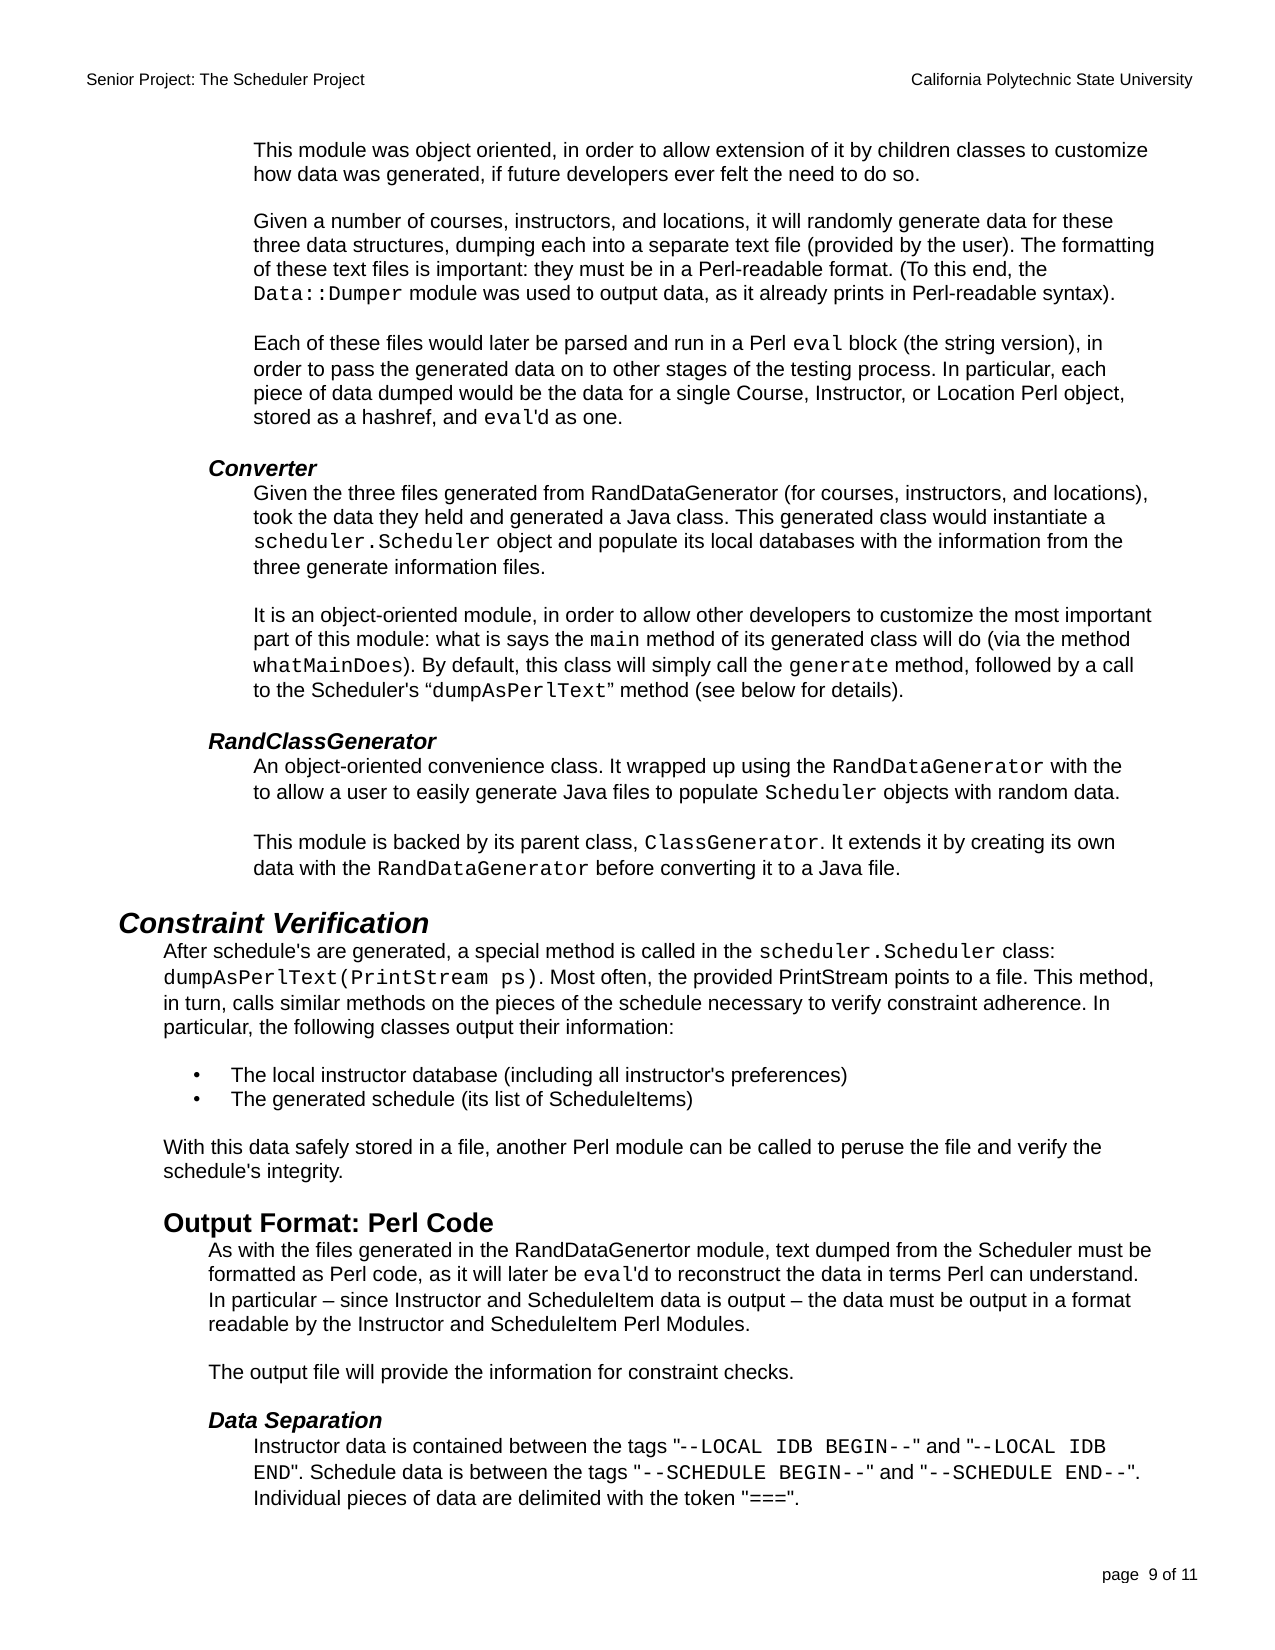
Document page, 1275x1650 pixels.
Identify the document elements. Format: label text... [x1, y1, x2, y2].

text RandClassGenerator [208, 728, 1157, 754]
text Data Separation [208, 1407, 1157, 1434]
text Each of these files would later be parsed and run in a Perl eval block (the string version), in order to pass the generated data on to other stages of the testing process. In particular, each piece of data dumped would be the data for a single Course, Instructor, or Location Perl object, stored as a hashref, and eval'd as one. [253, 331, 1157, 431]
text Output Format: Perl Code [163, 1207, 1157, 1238]
text to allow a user to easily generate Java files to populate Scheduler objects with random data. [253, 780, 1157, 806]
list The generated schedule (its list of ScheduleItems) [193, 1087, 1157, 1111]
text Given a number of courses, instructors, and locations, it will randomly generate data for these three data structures, dumping each into a separate text file (provided by the user). The formatting of these text files is important: they must be in a Perl-readable format. (To this end, the Data::Dumper module was used to output data, as it already prints in Perl-readable syntax). [253, 209, 1157, 307]
text The output file will provide the information for constraint checks. [208, 1359, 1157, 1383]
list The local instructor database (including all instructor's preferences) [193, 1063, 1157, 1087]
text This module is backed by its parent class, ClassGenerator. It extends it by creating its own data with the RandDataGenerator before converting it to a Java file. [253, 830, 1157, 882]
text Converter [208, 454, 1157, 481]
text An object-oriented convenience class. It wrapped up using the RandDataGenerator with the [253, 754, 1157, 780]
text It is an object-oriented module, in order to allow other developers to customize the most important part of this module: what is says the main method of its generated class will do (via the method whatMainDoes). By default, this class will simply call the generate method, followed by a call to the Scheduler's “dumpAsPerlText” method (see below for details). [253, 603, 1157, 704]
text This module was object oriented, in order to allow extension of it by children classes to customize how data was generated, if future developers ever felt the need to do so. [253, 137, 1157, 185]
text After schedule's are generated, a special method is called in the scheduler.Scheduler class: dumpAsPerlText(PrintStream ps). Most often, the provided PrintStream points to a file. This method, in turn, calls similar methods on the pieces of the schedule necessary to verify constraint adherence. In particular, the following classes output their information: [163, 939, 1157, 1039]
text Instructor data is contained between the tags "--LOCAL IDB BEGIN--" and "--LOCAL IDB END". Schedule data is between the tags "--SCHEDULE BEGIN--" and "--SCHEDULE END--". Individual pieces of data are delimited with the token "===". [253, 1434, 1157, 1511]
text With this data safely stored in a file, another Perl module can be called to peruse the file and verify the schedule's integrity. [163, 1135, 1157, 1183]
text Constraint Verification [118, 906, 1157, 939]
text As with the files generated in the RandDataGenertor module, text dumped from the Scheduler must be formatted as Perl code, as it will later be eval'd to reconstruct the data in terms Perl can understand. In particular – since Instructor and ScheduleItem data is output – the data must be output in a format readable by the Instructor and ScheduleItem Perl Modules. [208, 1238, 1157, 1336]
text Given the three files generated from RandDataGenerator (for courses, instructors, and locations), took the data they held and generated a Java class. This generated class would instantiate a scheduler.Scheduler object and populate its local databases with the information from the three generate information files. [253, 481, 1157, 579]
